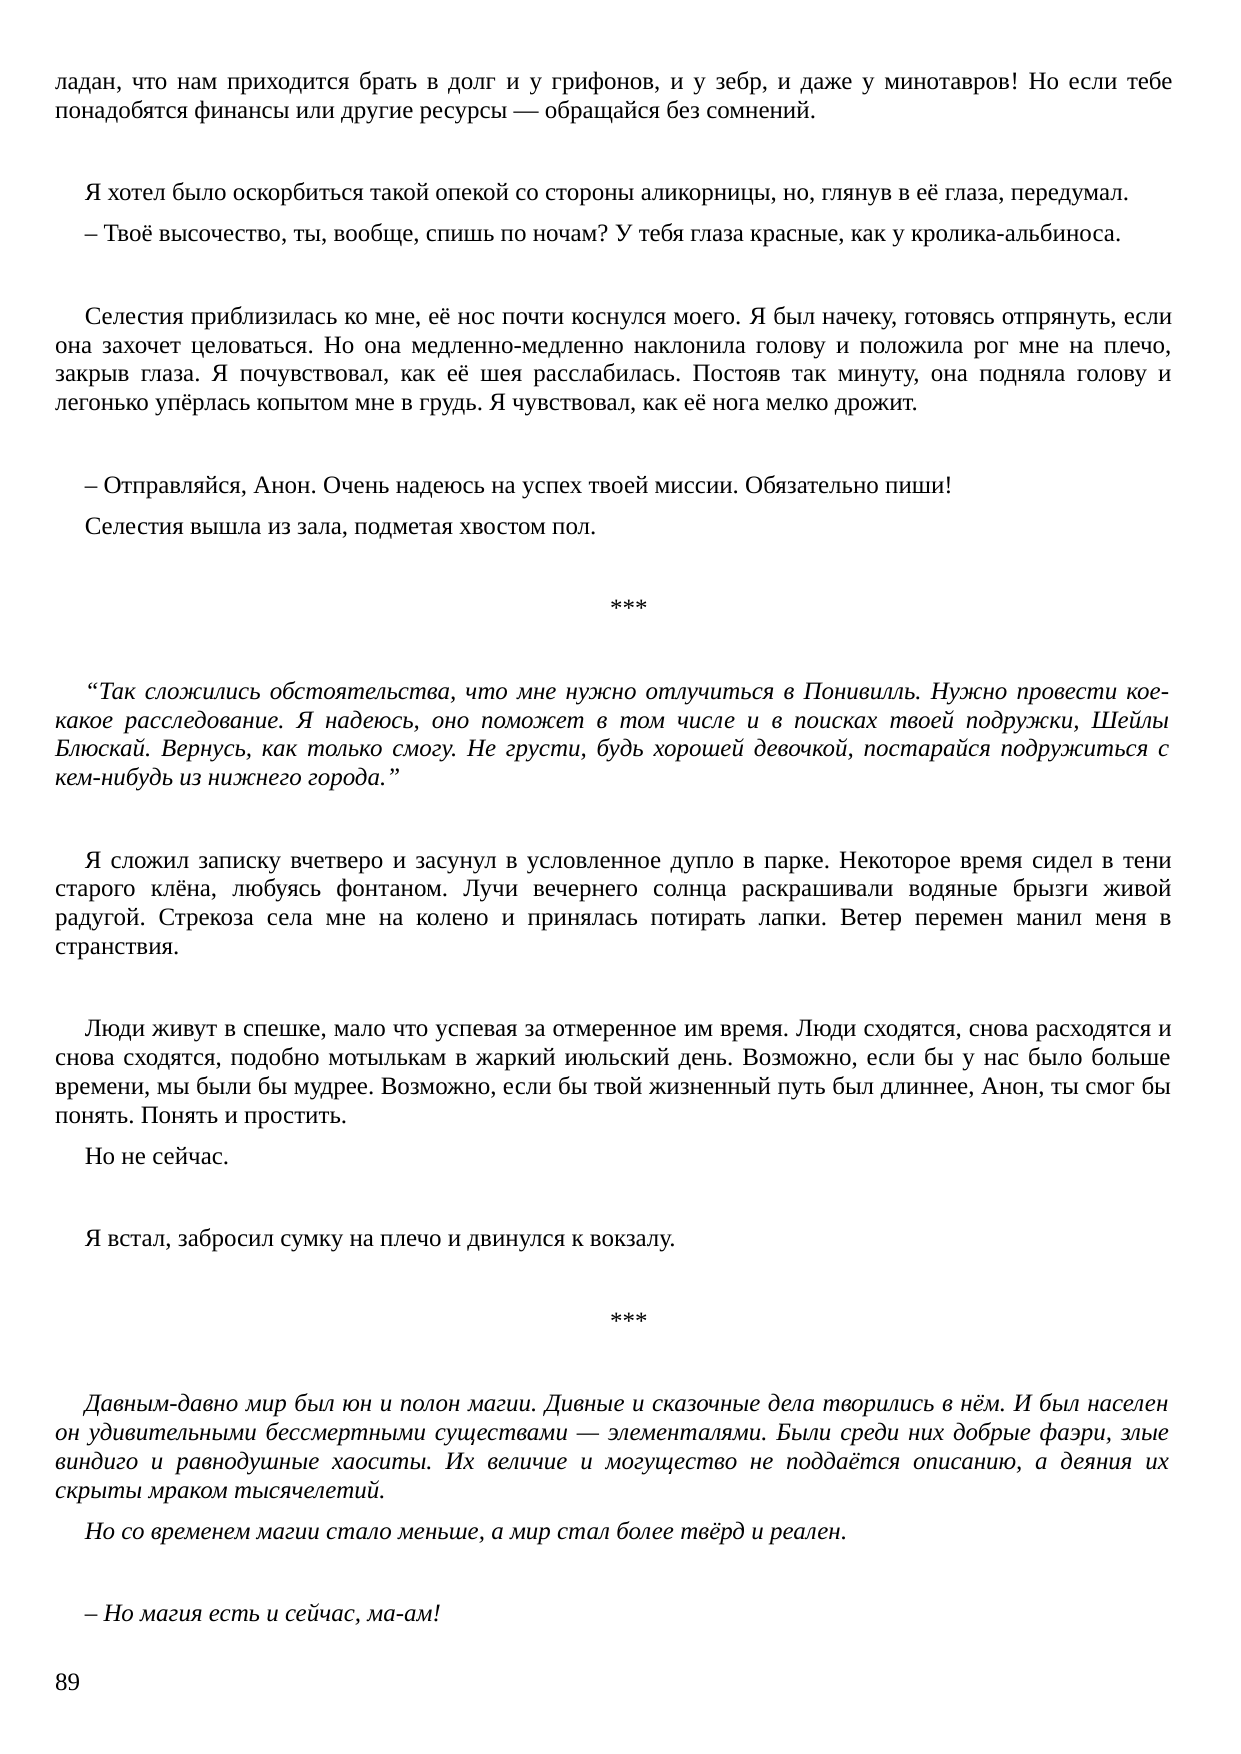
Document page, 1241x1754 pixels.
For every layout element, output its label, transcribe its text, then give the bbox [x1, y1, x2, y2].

text Но со временем магии стало меньше, а мир стал более твёрд и реален. [55, 1516, 1173, 1545]
text – Но магия есть и сейчас, ма-ам! [55, 1598, 1173, 1627]
text Я сложил записку вчетверо и засунул в условленное дупло в парке. Некоторое время сидел в тени старого клёна, любуясь фонтаном. Лучи вечернего солнца раскрашивали водяные брызги живой радугой. Стрекоза села мне на колено и принялась потирать лапки. Ветер перемен манил меня в странствия. [55, 845, 1173, 960]
text Люди живут в спешке, мало что успевая за отмеренное им время. Люди сходятся, снова расходятся и снова сходятся, подобно мотылькам в жаркий июльский день. Возможно, если бы у нас было больше времени, мы были бы мудрее. Возможно, если бы твой жизненный путь был длиннее, Анон, ты смог бы понять. Понять и простить. [55, 1013, 1173, 1128]
text *** [55, 1306, 1173, 1335]
text – Твоё высочество, ты, вообще, спишь по ночам? У тебя глаза красные, как у кролика-альбиноса. [55, 218, 1173, 247]
text Но не сейчас. [55, 1141, 1173, 1170]
text Давным-давно мир был юн и полон магии. Дивные и сказочные дела творились в нём. И был населен он удивительными бессмертными существами — элементалями. Были среди них добрые фаэри, злые виндиго и равнодушные хаоситы. Их величие и могущество не поддаётся описанию, а деяния их скрыты мраком тысячелетий. [55, 1388, 1173, 1503]
text – Отправляйся, Анон. Очень надеюсь на успех твоей миссии. Обязательно пиши! [55, 470, 1173, 498]
text “Так сложились обстоятельства, что мне нужно отлучиться в Понивилль. Нужно провести кое-какое расследование. Я надеюсь, оно поможет в том числе и в поисках твоей подружки, Шейлы Блюскай. Вернусь, как только смогу. Не грусти, будь хорошей девочкой, постарайся подружиться с кем-нибудь из нижнего города.” [55, 676, 1173, 791]
text ладан, что нам приходится брать в долг и у грифонов, и у зебр, и даже у минотавров! Но если тебе понадобятся финансы или другие ресурсы — обращайся без сомнений. [55, 66, 1173, 123]
text *** [55, 593, 1173, 622]
text Селестия приблизилась ко мне, её нос почти коснулся моего. Я был начеку, готовясь отпрянуть, если она захочет целоваться. Но она медленно-медленно наклонила голову и положила рог мне на плечо, закрыв глаза. Я почувствовал, как её шея расслабилась. Постояв так минуту, она подняла голову и легонько упёрлась копытом мне в грудь. Я чувствовал, как её нога мелко дрожит. [55, 301, 1173, 416]
text Селестия вышла из зала, подметая хвостом пол. [55, 511, 1173, 540]
text Я встал, забросил сумку на плечо и двинулся к вокзалу. [55, 1223, 1173, 1252]
text Я хотел было оскорбиться такой опекой со стороны аликорницы, но, глянув в её глаза, передумал. [55, 177, 1173, 206]
